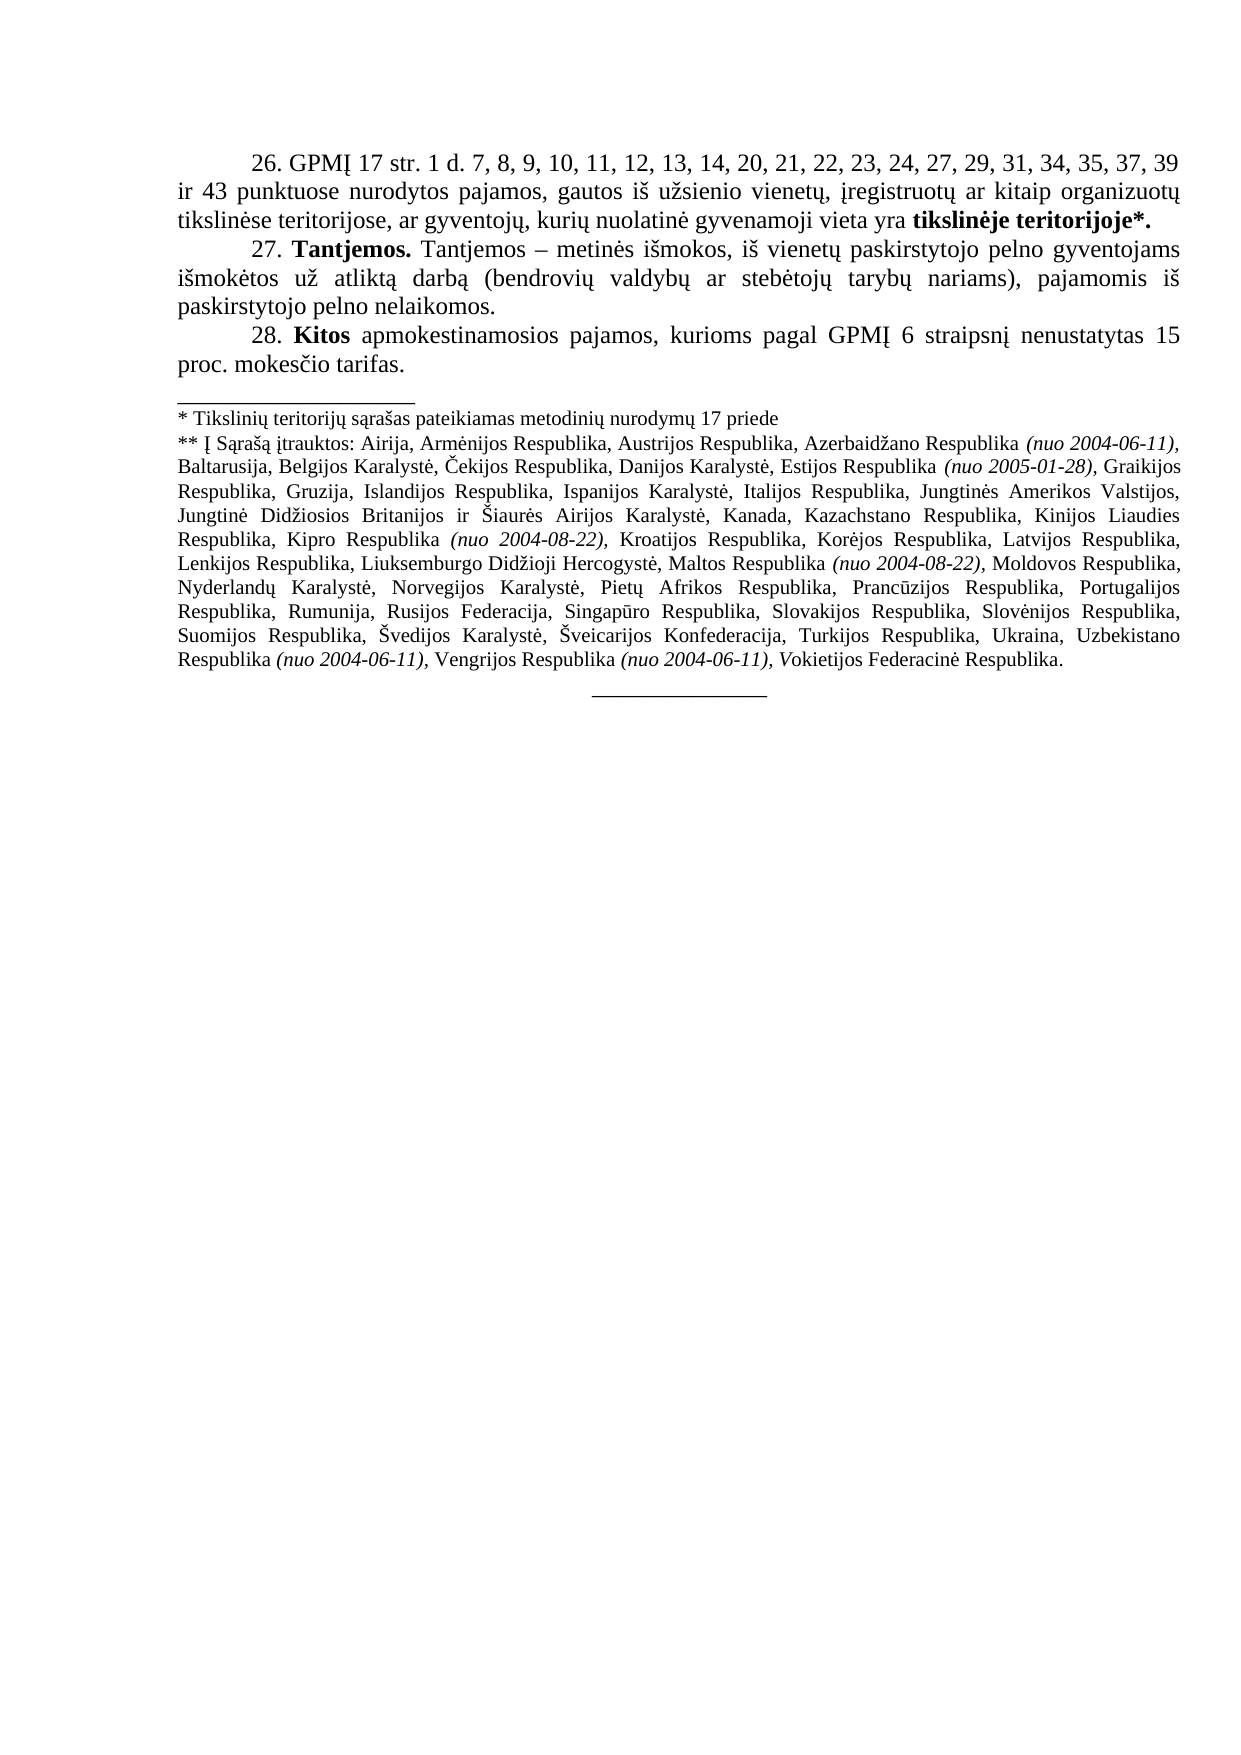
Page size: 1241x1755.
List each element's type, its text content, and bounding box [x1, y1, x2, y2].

text 26. GPMĮ 17 str. 1 d. 7, 8, 9, 10, 11, 12, 13, 14, 20, 21, 22, 23, 24, 27, 29, 31, 34, 35, 37, 39 ir 43 punktuose nurodytos pajamos, gautos iš užsienio vienetų, įregistruotų ar kitaip organizuotų tikslinėse teritorijose, ar gyventojų, kurių nuolatinė gyvenamoji vieta yra tikslinėje teritorijoje*. [177, 148, 1181, 234]
text 27. Tantjemos. Tantjemos – metinės išmokos, iš vienetų paskirstytojo pelno gyventojams išmokėtos už atliktą darbą (bendrovių valdybų ar stebėtojų tarybų nariams), pajamomis iš paskirstytojo pelno nelaikomos. [177, 234, 1181, 320]
text ___________________ [177, 378, 1181, 406]
text 28. Kitos apmokestinamosios pajamos, kurioms pagal GPMĮ 6 straipsnį nenustatytas 15 proc. mokesčio tarifas. [177, 320, 1181, 378]
text * Tikslinių teritorijų sąrašas pateikiamas metodinių nurodymų 17 priede [177, 406, 1181, 430]
text ** Į Sąrašą įtrauktos: Airija, Armėnijos Respublika, Austrijos Respublika, Azerbaidžano Respublika (nuo 2004-06-11), Baltarusija, Belgijos Karalystė, Čekijos Respublika, Danijos Karalystė, Estijos Respublika (nuo 2005-01-28), Graikijos Respublika, Gruzija, Islandijos Respublika, Ispanijos Karalystė, Italijos Respublika, Jungtinės Amerikos Valstijos, Jungtinė Didžiosios Britanijos ir Šiaurės Airijos Karalystė, Kanada, Kazachstano Respublika, Kinijos Liaudies Respublika, Kipro Respublika (nuo 2004-08-22), Kroatijos Respublika, Korėjos Respublika, Latvijos Respublika, Lenkijos Respublika, Liuksemburgo Didžioji Hercogystė, Maltos Respublika (nuo 2004-08-22), Moldovos Respublika, Nyderlandų Karalystė, Norvegijos Karalystė, Pietų Afrikos Respublika, Prancūzijos Respublika, Portugalijos Respublika, Rumunija, Rusijos Federacija, Singapūro Respublika, Slovakijos Respublika, Slovėnijos Respublika, Suomijos Respublika, Švedijos Karalystė, Šveicarijos Konfederacija, Turkijos Respublika, Ukraina, Uzbekistano Respublika (nuo 2004-06-11), Vengrijos Respublika (nuo 2004-06-11), Vokietijos Federacinė Respublika. [177, 430, 1181, 671]
text ______________ [177, 671, 1181, 700]
